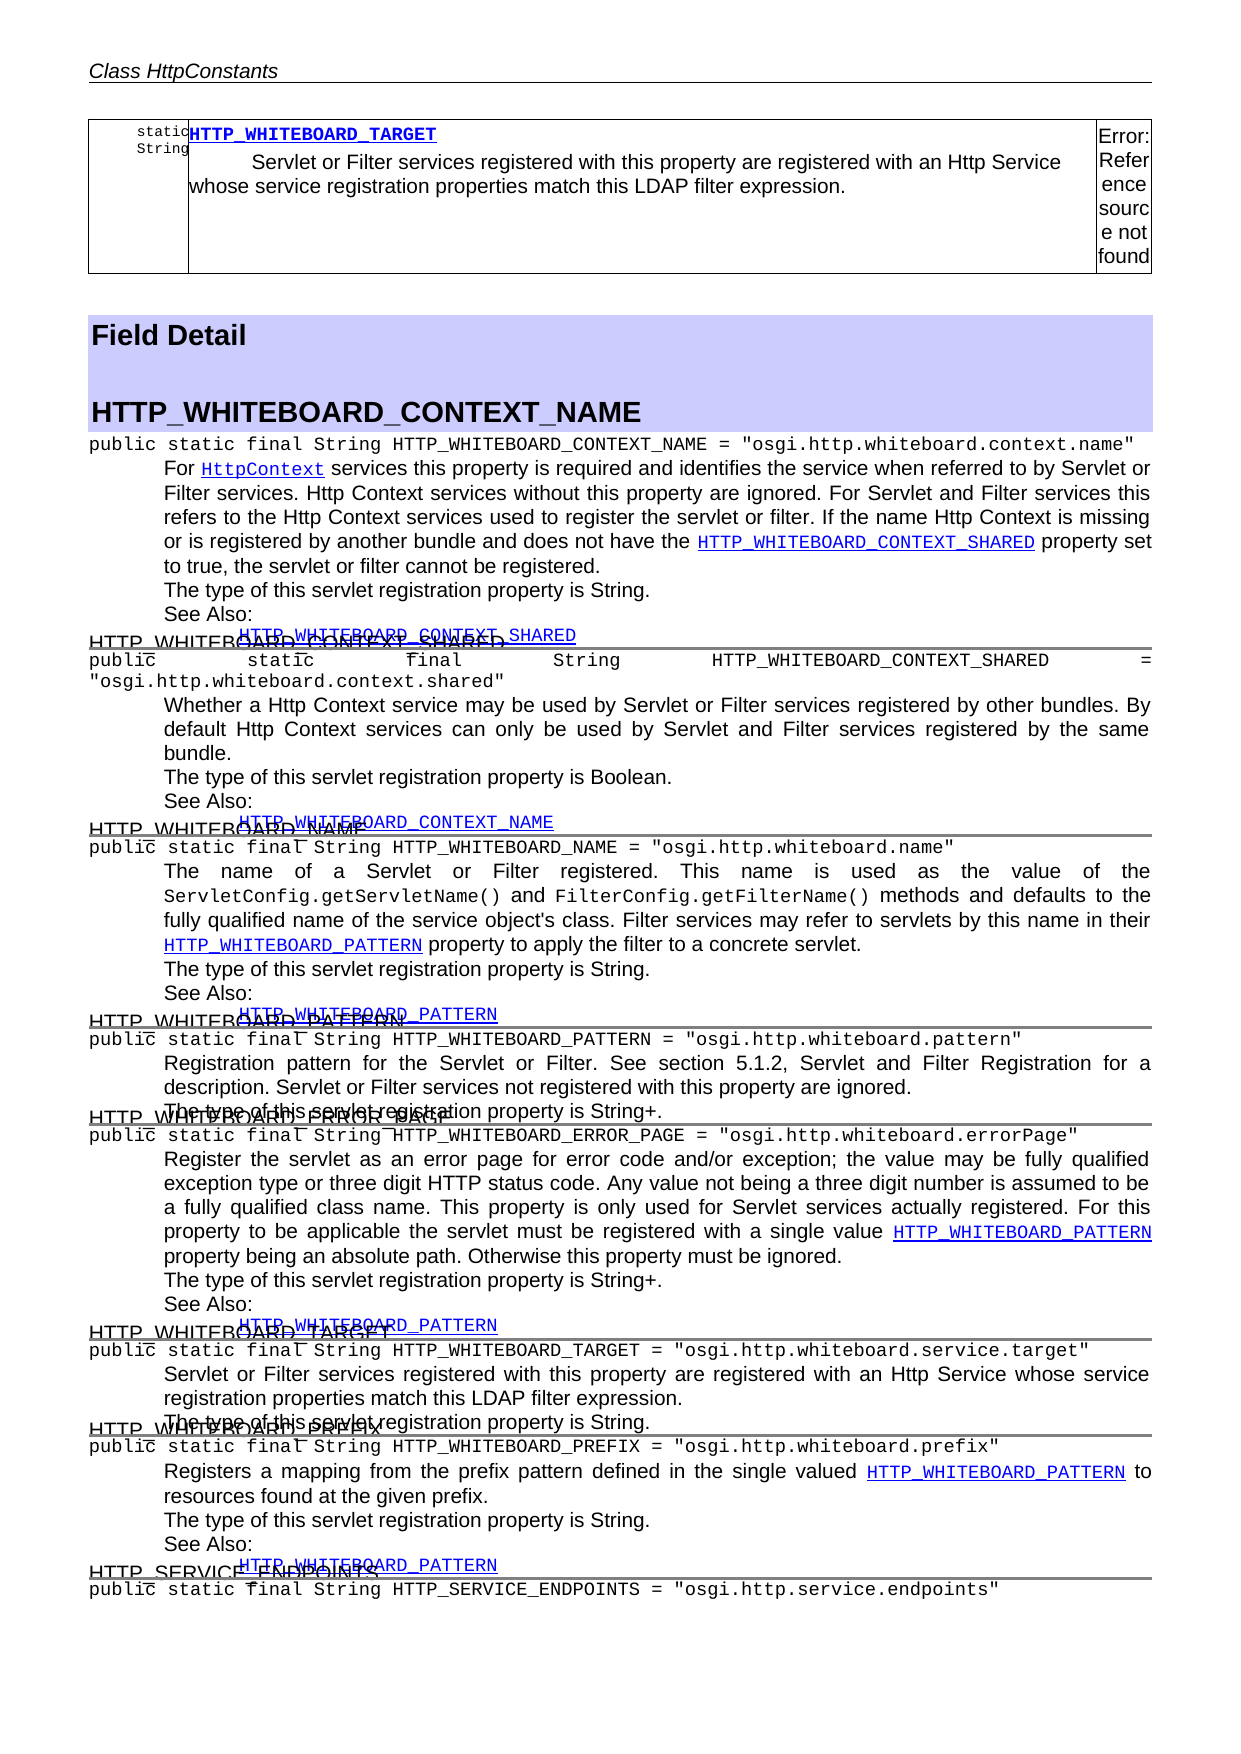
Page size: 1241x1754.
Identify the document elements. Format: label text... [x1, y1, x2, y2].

text HTTP_WHITEBOARD_CONTEXT_SHARED [238, 626, 1152, 647]
text HTTP_WHITEBOARD_CONTEXT_NAME [238, 813, 1152, 834]
text The type of this servlet registration property is String+. [163, 1099, 1152, 1123]
text public static final String HTTP_WHITEBOARD_NAME = "osgi.http.whiteboard.name" [88, 837, 1152, 859]
text The type of this servlet registration property is String. [163, 578, 1152, 602]
table_cell HTTP_WHITEBOARD_TARGET Servlet or Filter services registered with this property are registered with an Http Service whose service registration properties match this LDAP filter expression. [189, 120, 1096, 273]
text HTTP_WHITEBOARD_PATTERN [238, 1556, 1152, 1577]
text public static final String HTTP_WHITEBOARD_CONTEXT_SHARED = "osgi.http.whiteboard.context.shared" [88, 651, 1152, 693]
subtitle Field Detail [90, 316, 1152, 351]
subtitle HTTP_WHITEBOARD_CONTEXT_NAME [90, 393, 1152, 431]
table_cell Error: Reference source not found [1097, 120, 1151, 273]
text See Also: [163, 602, 1152, 626]
text public static final String HTTP_WHITEBOARD_ERROR_PAGE = "osgi.http.whiteboard.errorPage" [88, 1126, 1152, 1147]
text Registration pattern for the Servlet or Filter. See section 5.1.2, Servlet and Filter Registration for a description. Servlet or Filter services not registered with this property are ignored. [163, 1051, 1152, 1099]
text See Also: [163, 981, 1152, 1005]
text public static final String HTTP_WHITEBOARD_PREFIX = "osgi.http.whiteboard.prefix" [88, 1437, 1152, 1458]
text public static final String HTTP_WHITEBOARD_PATTERN = "osgi.http.whiteboard.pattern" [88, 1029, 1152, 1051]
text The type of this servlet registration property is String. [163, 1410, 1152, 1434]
text The type of this servlet registration property is String+. [163, 1268, 1152, 1292]
text The type of this servlet registration property is String. [163, 1508, 1152, 1532]
text Servlet or Filter services registered with this property are registered with an Http Service whose service registration properties match this LDAP filter expression. [163, 1362, 1152, 1410]
text Whether a Http Context service may be used by Servlet or Filter services registered by other bundles. By default Http Context services can only be used by Servlet and Filter services registered by the same bundle. [163, 693, 1152, 765]
text For HttpContext services this property is required and identifies the service when referred to by Servlet or Filter services. Http Context services without this property are ignored. For Servlet and Filter services this refers to the Http Context services used to register the servlet or filter. If the name Http Context is missing or is registered by another bundle and does not have the HTTP_WHITEBOARD_CONTEXT_SHARED property set to true, the servlet or filter cannot be registered. [163, 456, 1152, 578]
text HTTP_WHITEBOARD_PATTERN [238, 1316, 1152, 1337]
text HTTP_WHITEBOARD_PATTERN [238, 1005, 1152, 1026]
text public static final String HTTP_WHITEBOARD_TARGET = "osgi.http.whiteboard.service.target" [88, 1341, 1152, 1362]
table_cell static String [89, 120, 188, 273]
text See Also: [163, 1292, 1152, 1316]
text public static final String HTTP_WHITEBOARD_CONTEXT_NAME = "osgi.http.whiteboard.context.name" [88, 434, 1152, 456]
text The type of this servlet registration property is Boolean. [163, 765, 1152, 789]
text The name of a Servlet or Filter registered. This name is used as the value of the ServletConfig.getServletName() and FilterConfig.getFilterName() methods and defaults to the fully qualified name of the service object's class. Filter services may refer to servlets by this name in their HTTP_WHITEBOARD_PATTERN property to apply the filter to a concrete servlet. [163, 859, 1152, 957]
text See Also: [163, 789, 1152, 813]
text The type of this servlet registration property is String. [163, 957, 1152, 981]
text Registers a mapping from the prefix pattern defined in the single valued HTTP_WHITEBOARD_PATTERN to resources found at the given prefix. [163, 1458, 1152, 1508]
text See Also: [163, 1532, 1152, 1556]
text Register the servlet as an error page for error code and/or exception; the value may be fully qualified exception type or three digit HTTP status code. Any value not being a three digit number is assumed to be a fully qualified class name. This property is only used for Servlet services actually registered. For this property to be applicable the servlet must be registered with a single value HTTP_WHITEBOARD_PATTERN property being an absolute path. Otherwise this property must be ignored. [163, 1147, 1152, 1268]
text public static final String HTTP_SERVICE_ENDPOINTS = "osgi.http.service.endpoints" [88, 1580, 1152, 1601]
